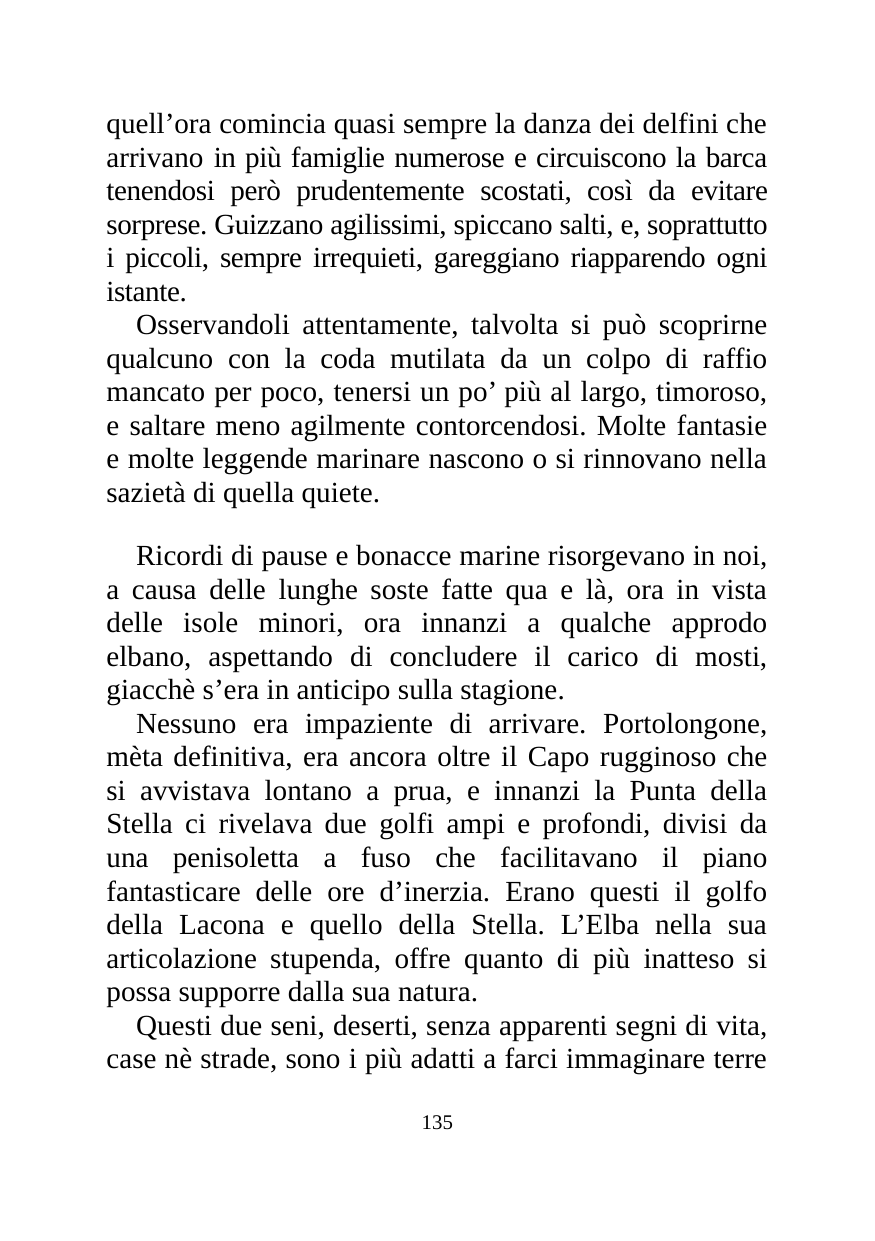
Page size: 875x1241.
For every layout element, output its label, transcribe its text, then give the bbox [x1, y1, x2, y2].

text Ricordi di pause e bonacce marine risorgevano in noi, a causa delle lunghe soste fatte qua e là, ora in vista delle isole minori, ora innanzi a qualche approdo elbano, aspettando di concludere il carico di mosti, giacchè s’era in anticipo sulla stagione. [106, 538, 768, 706]
text Questi due seni, deserti, senza apparenti segni di vita, case nè strade, sono i più adatti a farci immaginare terre [106, 1008, 768, 1075]
text Osservandoli attentamente, talvolta si può scoprirne qualcuno con la coda mutilata da un colpo di raffio mancato per poco, tenersi un po’ più al largo, timoroso, e saltare meno agilmente contorcendosi. Molte fantasie e molte leggende marinare nascono o si rinnovano nella sazietà di quella quiete. [106, 307, 768, 509]
text Nessuno era impaziente di arrivare. Portolongone, mèta definitiva, era ancora oltre il Capo rugginoso che si avvistava lontano a prua, e innanzi la Punta della Stella ci rivelava due golfi ampi e profondi, divisi da una penisoletta a fuso che facilitavano il piano fantasticare delle ore d’inerzia. Erano questi il golfo della Lacona e quello della Stella. L’Elba nella sua articolazione stupenda, offre quanto di più inatteso si possa supporre dalla sua natura. [106, 706, 768, 1008]
text quell’ora comincia quasi sempre la danza dei delfini che arrivano in più famiglie numerose e circuiscono la barca tenendosi però prudentemente scostati, così da evitare sorprese. Guizzano agilissimi, spiccano salti, e, soprattutto i piccoli, sempre irrequieti, gareggiano riapparendo ogni istante. [106, 106, 768, 307]
